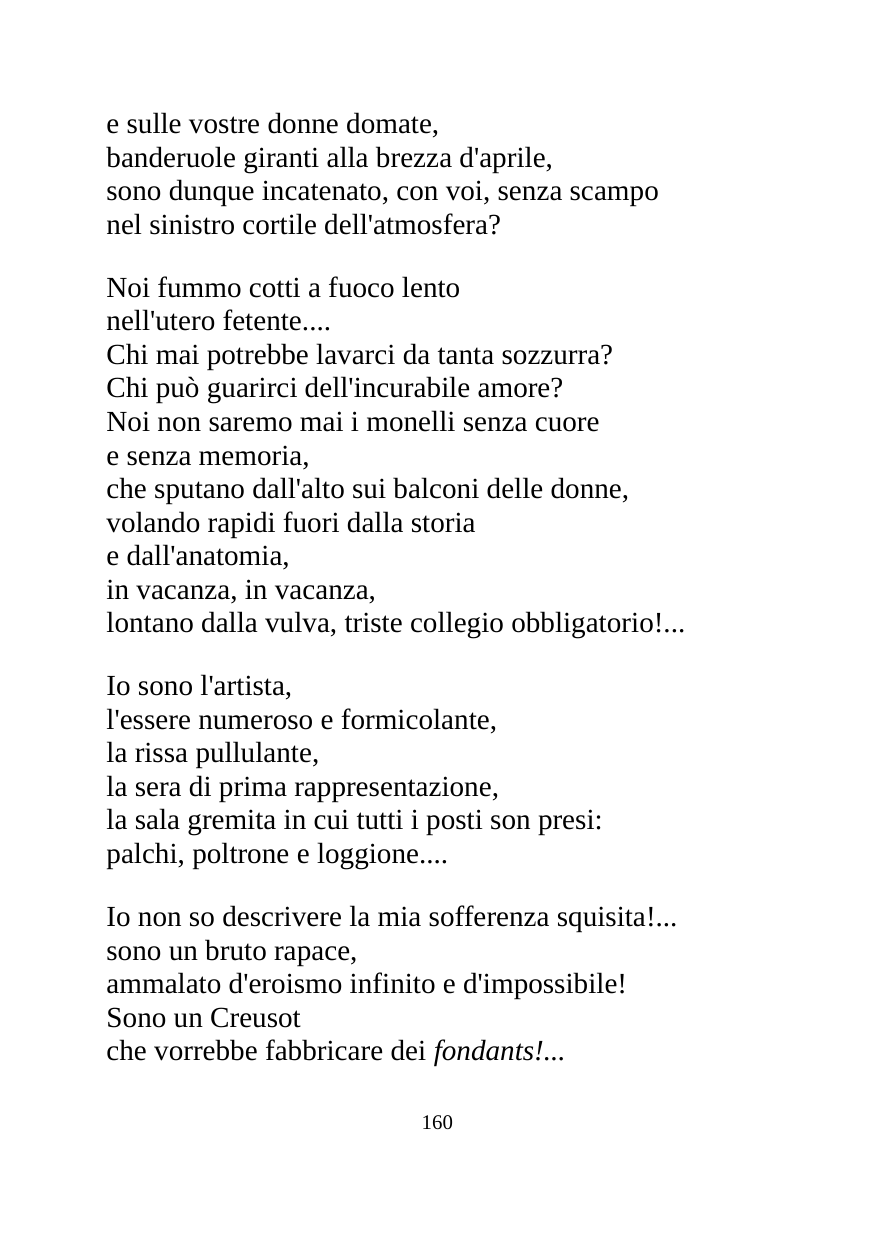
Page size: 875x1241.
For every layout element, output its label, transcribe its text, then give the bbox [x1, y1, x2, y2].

text Io non so descrivere la mia sofferenza squisita!... sono un bruto rapace, ammalato d'eroismo infinito e d'impossibile! Sono un Creusot che vorrebbe fabbricare dei fondants!... [106, 899, 768, 1067]
text e sulle vostre donne domate, banderuole giranti alla brezza d'aprile, sono dunque incatenato, con voi, senza scampo nel sinistro cortile dell'atmosfera? [106, 106, 768, 240]
text Io sono l'artista, l'essere numeroso e formicolante, la rissa pullulante, la sera di prima rappresentazione, la sala gremita in cui tutti i posti son presi: palchi, poltrone e loggione.... [106, 668, 768, 869]
text Noi fummo cotti a fuoco lento nell'utero fetente.... Chi mai potrebbe lavarci da tanta sozzurra? Chi può guarirci dell'incurabile amore? Noi non saremo mai i monelli senza cuore e senza memoria, che sputano dall'alto sui balconi delle donne, volando rapidi fuori dalla storia e dall'anatomia, in vacanza, in vacanza, lontano dalla vulva, triste collegio obbligatorio!... [106, 270, 768, 639]
